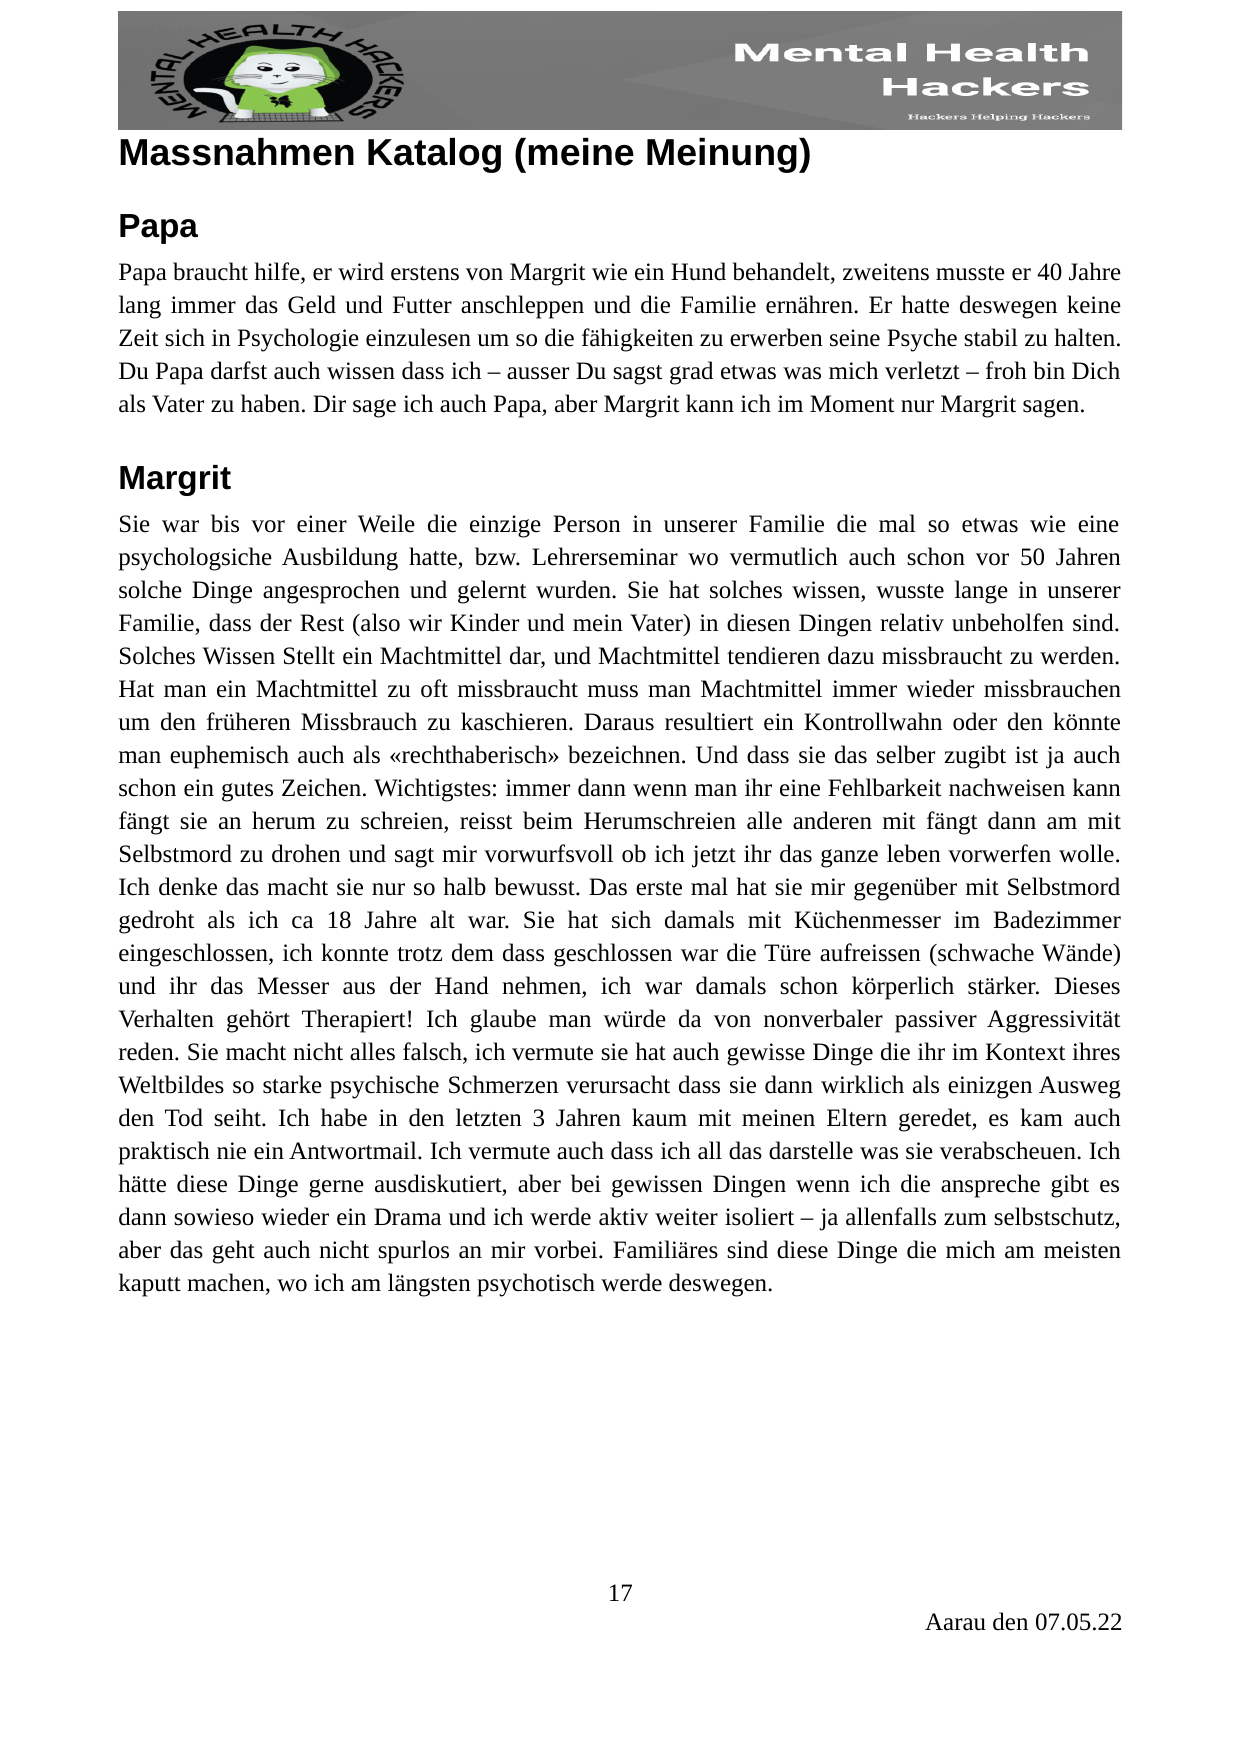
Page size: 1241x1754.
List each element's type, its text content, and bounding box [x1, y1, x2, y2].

picture [118, 11, 1123, 130]
text Sie war bis vor einer Weile die einzige Person in unserer Familie die mal so etwas wie eine psychologsiche Ausbildung hatte, bzw. Lehrerseminar wo vermutlich auch schon vor 50 Jahren solche Dinge angesprochen und gelernt wurden. Sie hat solches wissen, wusste lange in unserer Familie, dass der Rest (also wir Kinder und mein Vater) in diesen Dingen relativ unbeholfen sind. Solches Wissen Stellt ein Machtmittel dar, und Machtmittel tendieren dazu missbraucht zu werden. Hat man ein Machtmittel zu oft missbraucht muss man Machtmittel immer wieder missbrauchen um den früheren Missbrauch zu kaschieren. Daraus resultiert ein Kontrollwahn oder den könnte man euphemisch auch als «rechthaberisch» bezeichnen. Und dass sie das selber zugibt ist ja auch schon ein gutes Zeichen. Wichtigstes: immer dann wenn man ihr eine Fehlbarkeit nachweisen kann fängt sie an herum zu schreien, reisst beim Herumschreien alle anderen mit fängt dann am mit Selbstmord zu drohen und sagt mir vorwurfsvoll ob ich jetzt ihr das ganze leben vorwerfen wolle. Ich denke das macht sie nur so halb bewusst. Das erste mal hat sie mir gegenüber mit Selbstmord gedroht als ich ca 18 Jahre alt war. Sie hat sich damals mit Küchenmesser im Badezimmer eingeschlossen, ich konnte trotz dem dass geschlossen war die Türe aufreissen (schwache Wände) und ihr das Messer aus der Hand nehmen, ich war damals schon körperlich stärker. Dieses Verhalten gehört Therapiert! Ich glaube man würde da von nonverbaler passiver Aggressivität reden. Sie macht nicht alles falsch, ich vermute sie hat auch gewisse Dinge die ihr im Kontext ihres Weltbildes so starke psychische Schmerzen verursacht dass sie dann wirklich als einizgen Ausweg den Tod seiht. Ich habe in den letzten 3 Jahren kaum mit meinen Eltern geredet, es kam auch praktisch nie ein Antwortmail. Ich vermute auch dass ich all das darstelle was sie verabscheuen. Ich hätte diese Dinge gerne ausdiskutiert, aber bei gewissen Dingen wenn ich die anspreche gibt es dann sowieso wieder ein Drama und ich werde aktiv weiter isoliert – ja allenfalls zum selbstschutz, aber das geht auch nicht spurlos an mir vorbei. Familiäres sind diese Dinge die mich am meisten kaputt machen, wo ich am längsten psychotisch werde deswegen. [118, 509, 1122, 1297]
subtitle Papa [118, 206, 1122, 245]
subtitle Margrit [118, 458, 1122, 496]
text Papa braucht hilfe, er wird erstens von Margrit wie ein Hund behandelt, zweitens musste er 40 Jahre lang immer das Geld und Futter anschleppen und die Familie ernähren. Er hatte deswegen keine Zeit sich in Psychologie einzulesen um so die fähigkeiten zu erwerben seine Psyche stabil zu halten. Du Papa darfst auch wissen dass ich – ausser Du sagst grad etwas was mich verletzt – froh bin Dich als Vater zu haben. Dir sage ich auch Papa, aber Margrit kann ich im Moment nur Margrit sagen. [118, 257, 1122, 418]
subtitle Massnahmen Katalog (meine Meinung) [118, 130, 1122, 173]
